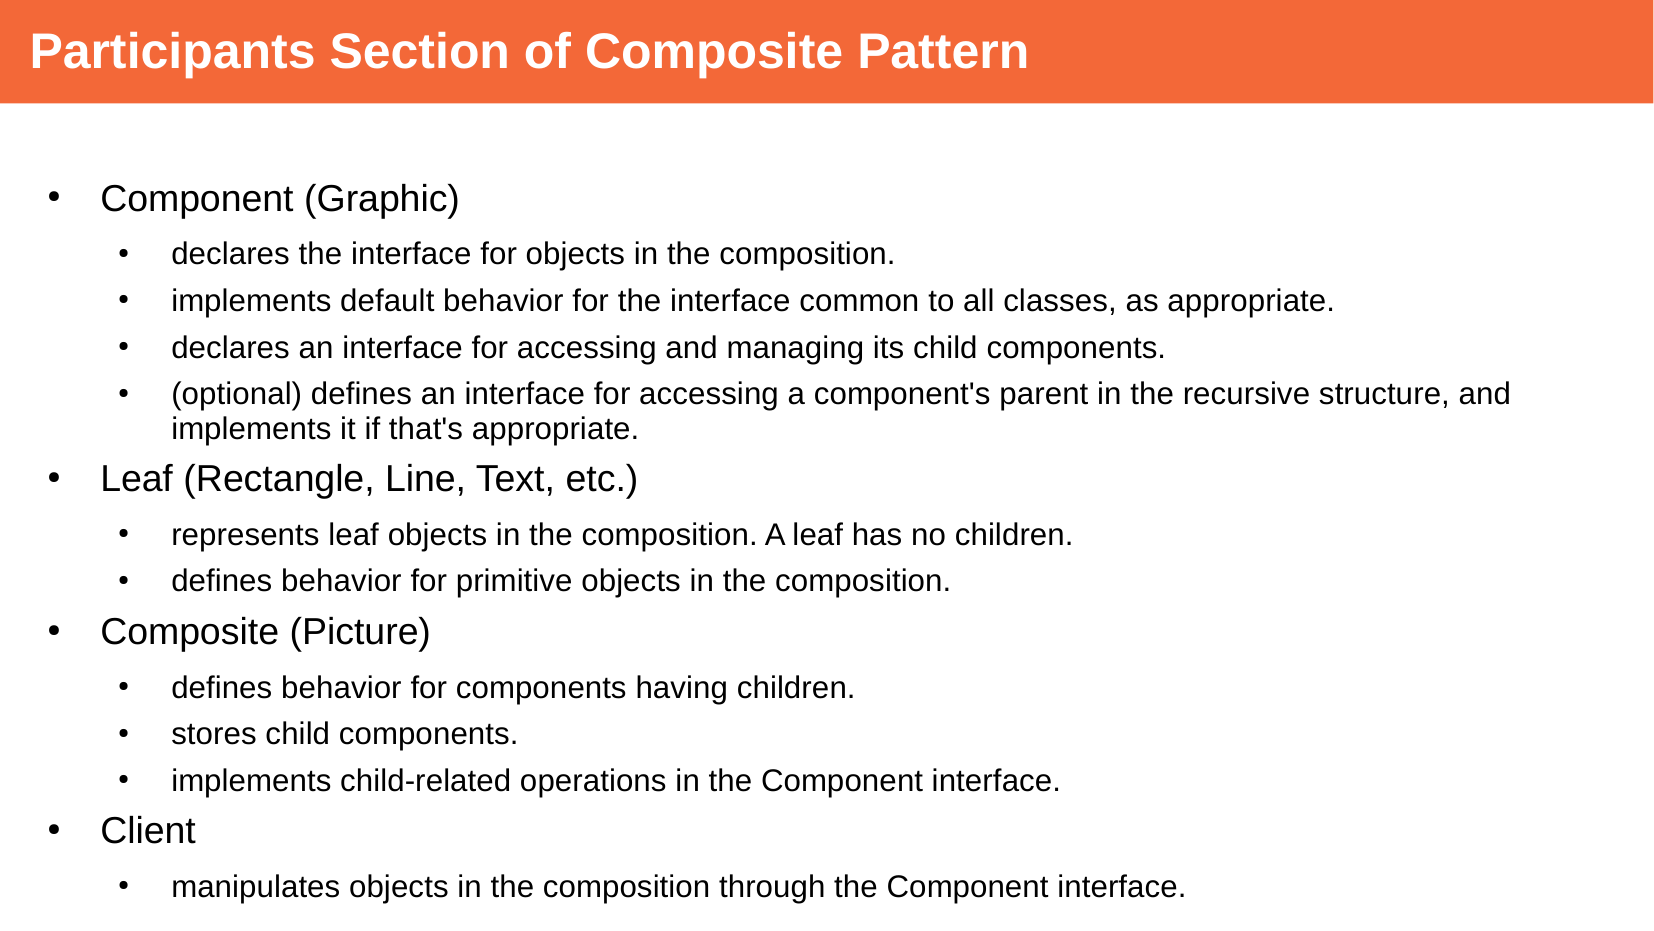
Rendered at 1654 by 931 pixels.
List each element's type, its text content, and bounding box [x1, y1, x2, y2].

list Component (Graphic) declares the interface for objects in the composition. implements default behavior for the interface common to all classes, as appropriate. declares an interface for accessing and managing its child components. (optional) defines an interface for accessing a component's parent in the recursive structure, and implements it if that's appropriate. Leaf (Rectangle, Line, Text, etc.) represents leaf objects in the composition. A leaf has no children. defines behavior for primitive objects in the composition. Composite (Picture) defines behavior for components having children. stores child components. implements child-related operations in the Component interface. Client manipulates objects in the composition through the Component interface. [29, 177, 1625, 931]
title Participants Section of Composite Pattern [0, 0, 1654, 104]
